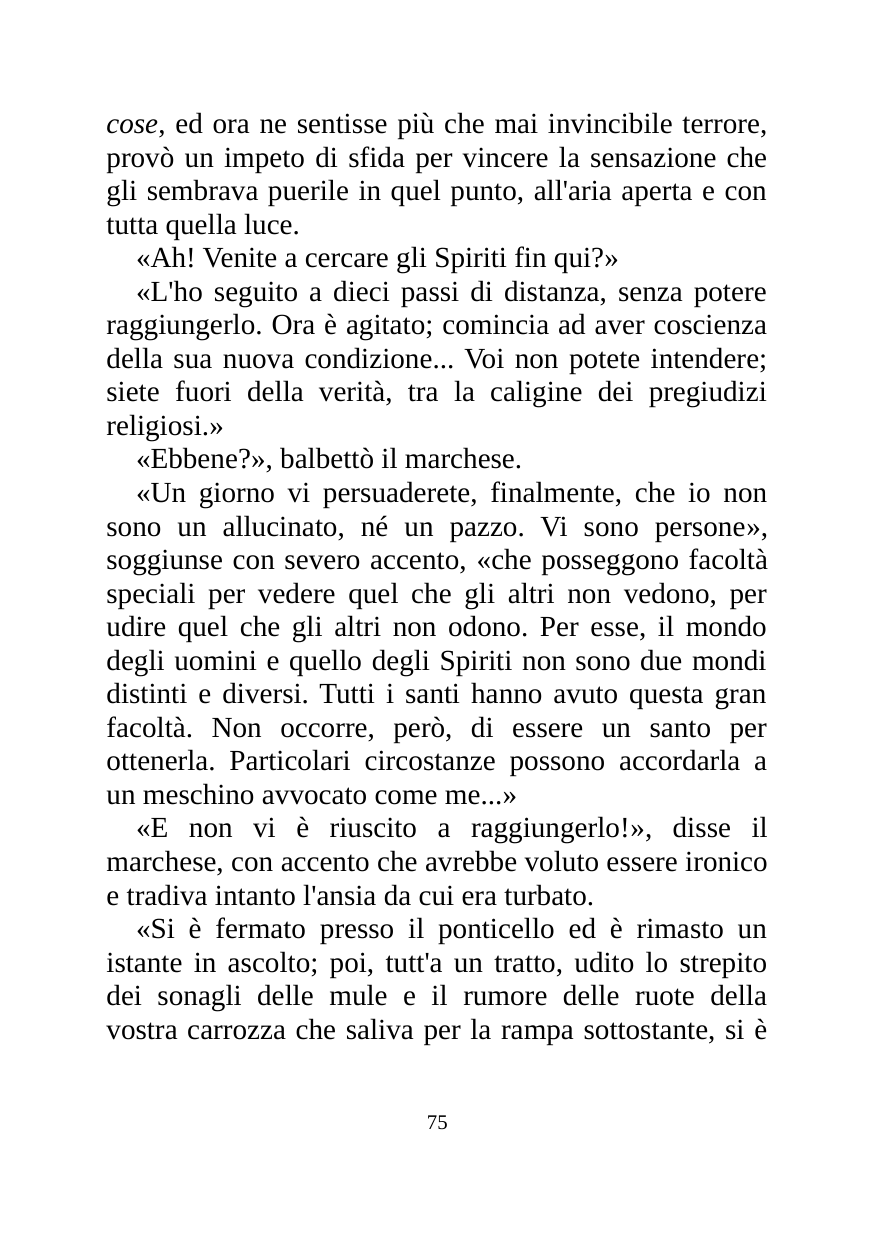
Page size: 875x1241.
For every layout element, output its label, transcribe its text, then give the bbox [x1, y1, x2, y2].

text «E non vi è riuscito a raggiungerlo!», disse il marchese, con accento che avrebbe voluto essere ironico e tradiva intanto l'ansia da cui era turbato. [106, 811, 768, 911]
text «Si è fermato presso il ponticello ed è rimasto un istante in ascolto; poi, tutt'a un tratto, udito lo strepito dei sonagli delle mule e il rumore delle ruote della vostra carrozza che saliva per la rampa sottostante, si è [106, 911, 768, 1045]
text «Ah! Venite a cercare gli Spiriti fin qui?» [106, 240, 768, 274]
text cose, ed ora ne sentisse più che mai invincibile terrore, provò un impeto di sfida per vincere la sensazione che gli sembrava puerile in quel punto, all'aria aperta e con tutta quella luce. [106, 106, 768, 240]
text «L'ho seguito a dieci passi di distanza, senza potere raggiungerlo. Ora è agitato; comincia ad aver coscienza della sua nuova condizione... Voi non potete intendere; siete fuori della verità, tra la caligine dei pregiudizi religiosi.» [106, 274, 768, 442]
text «Ebbene?», balbettò il marchese. [106, 442, 768, 475]
text «Un giorno vi persuaderete, finalmente, che io non sono un allucinato, né un pazzo. Vi sono persone», soggiunse con severo accento, «che posseggono facoltà speciali per vedere quel che gli altri non vedono, per udire quel che gli altri non odono. Per esse, il mondo degli uomini e quello degli Spiriti non sono due mondi distinti e diversi. Tutti i santi hanno avuto questa gran facoltà. Non occorre, però, di essere un santo per ottenerla. Particolari circostanze possono accordarla a un meschino avvocato come me...» [106, 475, 768, 811]
